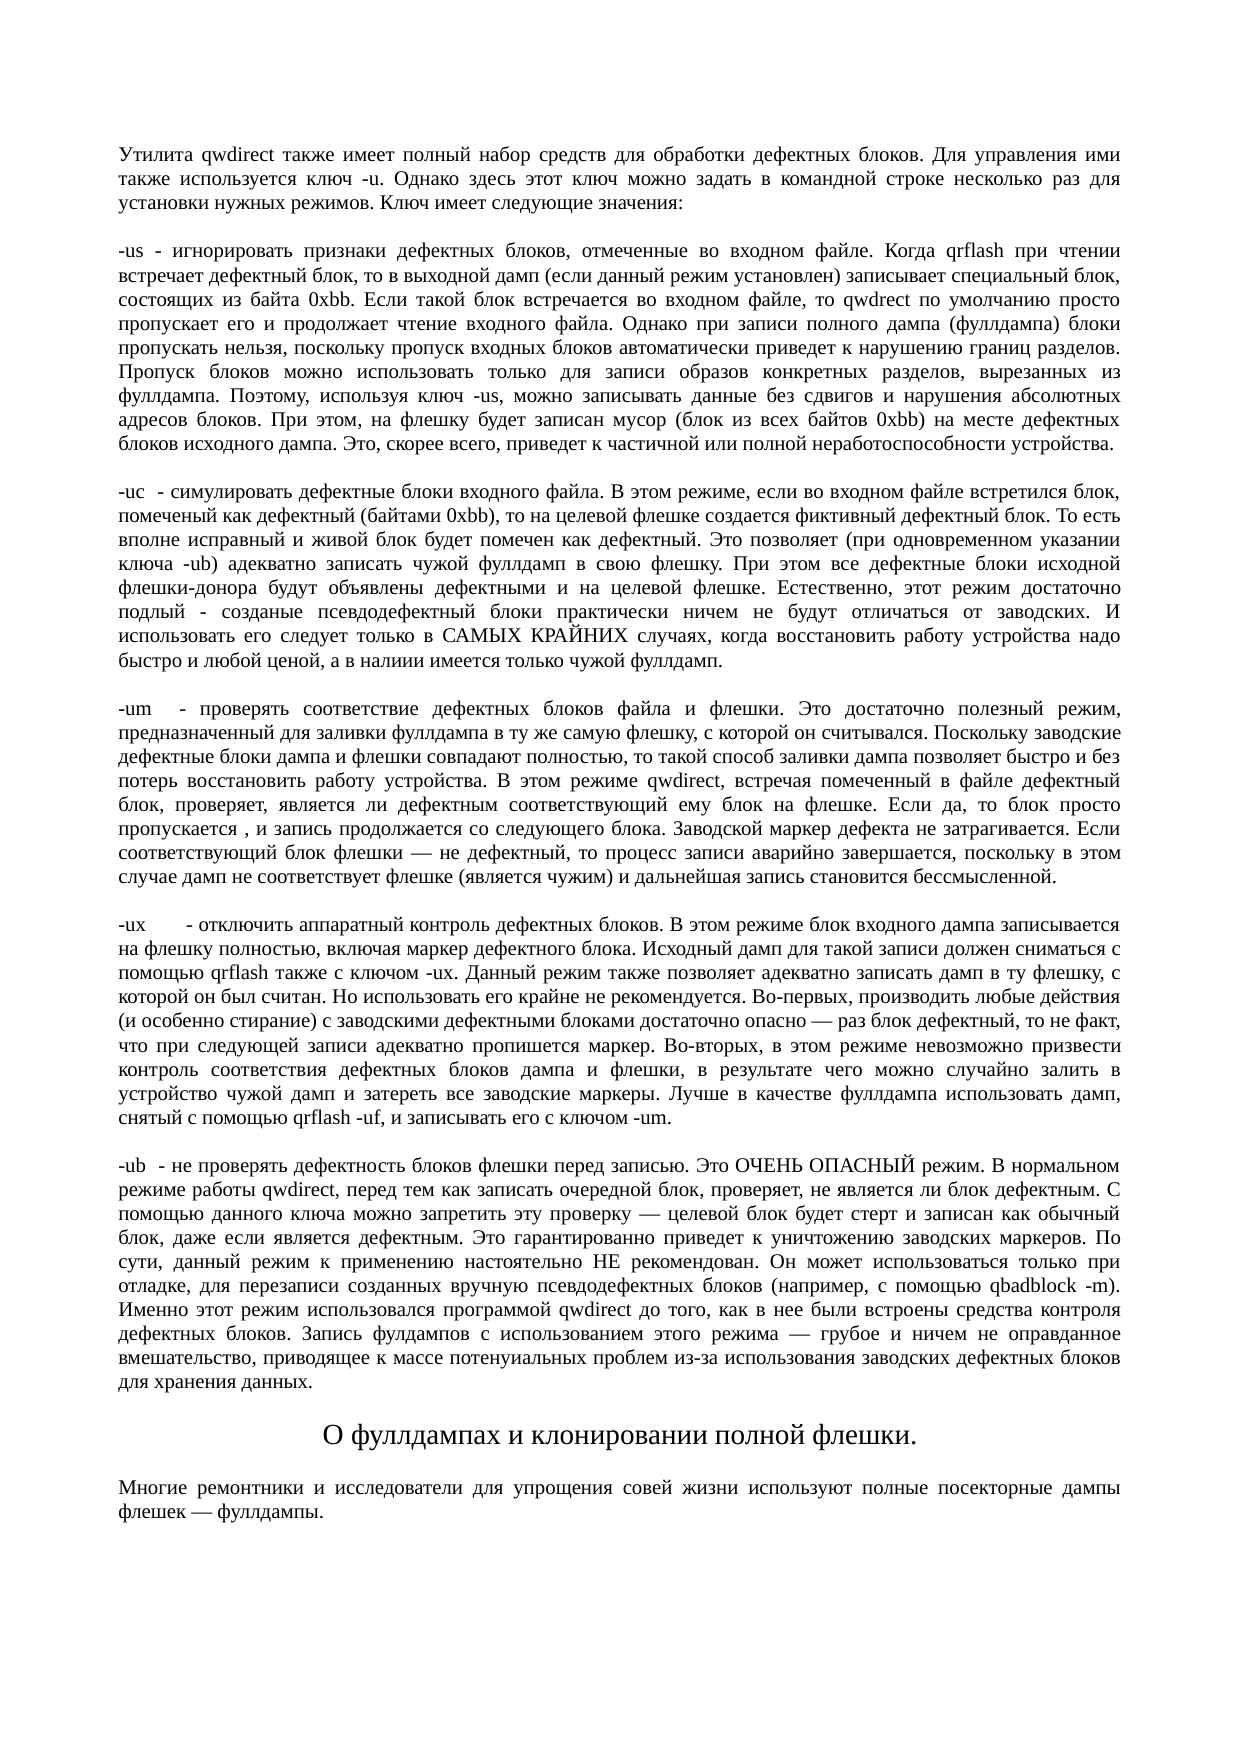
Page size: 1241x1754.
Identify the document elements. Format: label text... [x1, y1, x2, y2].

text -um - проверять соответствие дефектных блоков файла и флешки. Это достаточно полезный режим, предназначенный для заливки фуллдампа в ту же самую флешку, с которой он считывался. Поскольку заводские дефектные блоки дампа и флешки совпадают полностью, то такой способ заливки дампа позволяет быстро и без потерь восстановить работу устройства. В этом режиме qwdirect, встречая помеченный в файле дефектный блок, проверяет, является ли дефектным соответствующий ему блок на флешке. Если да, то блок просто пропускается , и запись продолжается со следующего блока. Заводской маркер дефекта не затрагивается. Если соответствующий блок флешки — не дефектный, то процесс записи аварийно завершается, поскольку в этом случае дамп не соответствует флешке (является чужим) и дальнейшая запись становится бессмысленной. [118, 696, 1122, 888]
text О фуллдампах и клонировании полной флешки. [118, 1417, 1122, 1451]
text -ux - отключить аппаратный контроль дефектных блоков. В этом режиме блок входного дампа записывается на флешку полностью, включая маркер дефектного блока. Исходный дамп для такой записи должен сниматься с помощью qrflash также с ключом -ux. Данный режим также позволяет адекватно записать дамп в ту флешку, с которой он был считан. Но использовать его крайне не рекомендуется. Во-первых, производить любые действия (и особенно стирание) с заводскими дефектными блоками достаточно опасно — раз блок дефектный, то не факт, что при следующей записи адекватно пропишется маркер. Во-вторых, в этом режиме невозможно призвести контроль соответствия дефектных блоков дампа и флешки, в результате чего можно случайно залить в устройство чужой дамп и затереть все заводские маркеры. Лучше в качестве фуллдампа использовать дамп, снятый с помощью qrflash -uf, и записывать его с ключом -um. [118, 912, 1122, 1129]
text -us - игнорировать признаки дефектных блоков, отмеченные во входном файле. Когда qrflash при чтении встречает дефектный блок, то в выходной дамп (если данный режим установлен) записывает специальный блок, состоящих из байта 0xbb. Если такой блок встречается во входном файле, то qwdrect по умолчанию просто пропускает его и продолжает чтение входного файла. Однако при записи полного дампа (фуллдампа) блоки пропускать нельзя, поскольку пропуск входных блоков автоматически приведет к нарушению границ разделов. Пропуск блоков можно использовать только для записи образов конкретных разделов, вырезанных из фуллдампа. Поэтому, используя ключ -us, можно записывать данные без сдвигов и нарушения абсолютных адресов блоков. При этом, на флешку будет записан мусор (блок из всех байтов 0xbb) на месте дефектных блоков исходного дампа. Это, скорее всего, приведет к частичной или полной неработоспособности устройства. [118, 238, 1122, 455]
text Утилита qwdirect также имеет полный набор средств для обработки дефектных блоков. Для управления ими также используется ключ -u. Однако здесь этот ключ можно задать в командной строке несколько раз для установки нужных режимов. Ключ имеет следующие значения: [118, 142, 1122, 214]
text -ub - не проверять дефектность блоков флешки перед записью. Это ОЧЕНЬ ОПАСНЫЙ режим. В нормальном режиме работы qwdirect, перед тем как записать очередной блок, проверяет, не является ли блок дефектным. С помощью данного ключа можно запретить эту проверку — целевой блок будет стерт и записан как обычный блок, даже если является дефектным. Это гарантированно приведет к уничтожению заводских маркеров. По сути, данный режим к применению настоятельно НЕ рекомендован. Он может использоваться только при отладке, для перезаписи созданных вручную псевдодефектных блоков (например, с помощью qbadblock -m). Именно этот режим использовался программой qwdirect до того, как в нее были встроены средства контроля дефектных блоков. Запись фулдампов с использованием этого режима — грубое и ничем не оправданное вмешательство, приводящее к массе потенуиальных проблем из-за использования заводских дефектных блоков для хранения данных. [118, 1153, 1122, 1393]
text Многие ремонтники и исследователи для упрощения совей жизни используют полные посекторные дампы флешек — фуллдампы. [118, 1475, 1122, 1523]
text -uc - симулировать дефектные блоки входного файла. В этом режиме, если во входном файле встретился блок, помеченый как дефектный (байтами 0xbb), то на целевой флешке создается фиктивный дефектный блок. То есть вполне исправный и живой блок будет помечен как дефектный. Это позволяет (при одновременном указании ключа -ub) адекватно записать чужой фуллдамп в свою флешку. При этом все дефектные блоки исходной флешки-донора будут объявлены дефектными и на целевой флешке. Естественно, этот режим достаточно подлый - созданые псевдодефектный блоки практически ничем не будут отличаться от заводских. И использовать его следует только в САМЫХ КРАЙНИХ случаях, когда восстановить работу устройства надо быстро и любой ценой, а в налиии имеется только чужой фуллдамп. [118, 479, 1122, 672]
